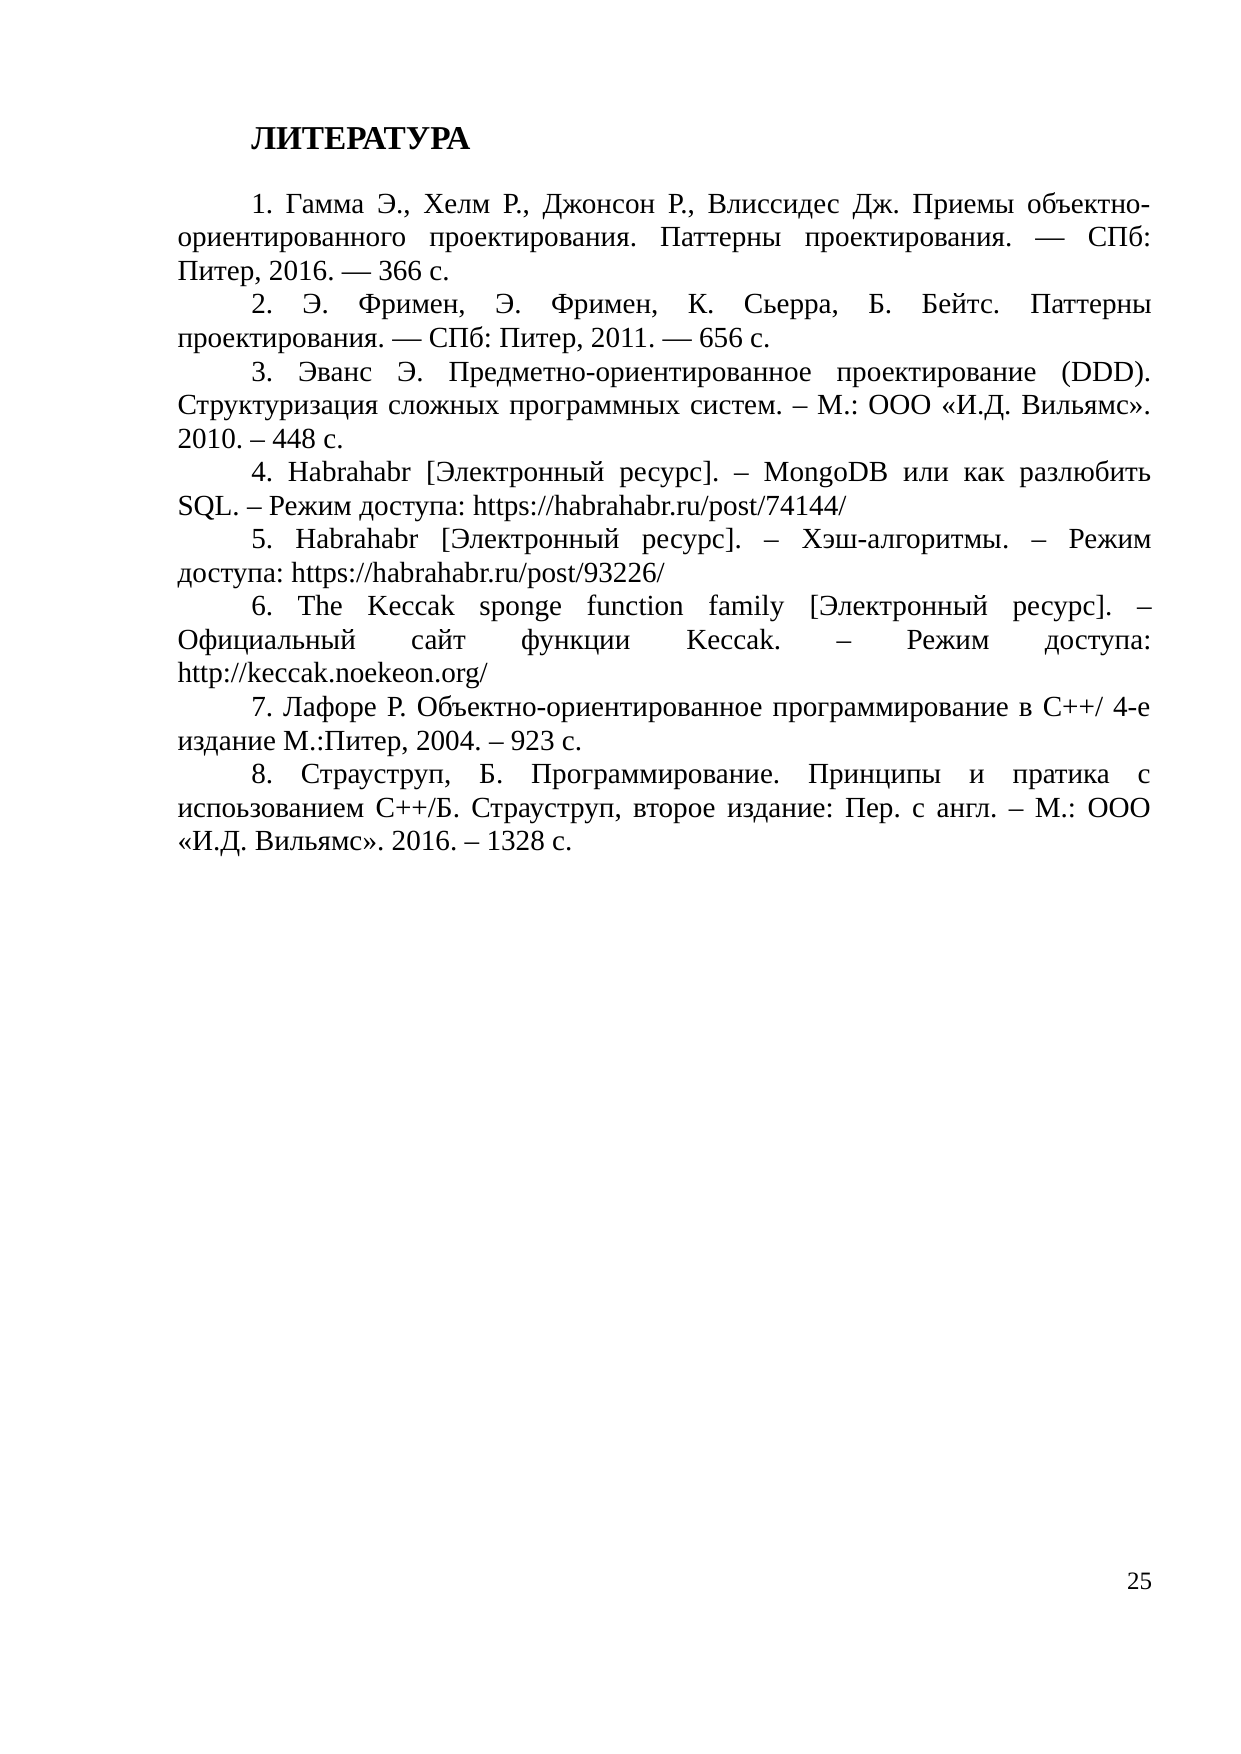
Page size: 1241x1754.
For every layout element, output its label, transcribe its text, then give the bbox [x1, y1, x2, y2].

text 3. Эванс Э. Предметно-ориентированное проектирование (DDD). Структуризация сложных программных систем. – М.: ООО «И.Д. Вильямс». 2010. – 448 с. [177, 354, 1152, 454]
text 4. Habrahabr [Электронный ресурс]. – MongoDB или как разлюбить SQL. – Режим доступа: https://habrahabr.ru/post/74144/ [177, 454, 1152, 521]
text 1. Гамма Э., Хелм Р., Джонсон Р., Влиссидес Дж. Приемы объектно-ориентированного проектирования. Паттерны проектирования. — СПб: Питер, 2016. — 366 с. [177, 186, 1152, 287]
subtitle ЛИТЕРАТУРА [251, 118, 1152, 156]
text 2. Э. Фримен, Э. Фримен, К. Сьерра, Б. Бейтс. Паттерны проектирования. — СПб: Питер, 2011. — 656 с. [177, 287, 1152, 354]
text 8. Страуструп, Б. Программирование. Принципы и пратика с испоьзованием С++/Б. Страуструп, второе издание: Пер. с англ. – М.: ООО «И.Д. Вильямс». 2016. – 1328 с. [177, 756, 1152, 857]
text 5. Habrahabr [Электронный ресурс]. – Хэш-алгоритмы. – Режим доступа: https://habrahabr.ru/post/93226/ [177, 521, 1152, 588]
text 6. The Keccak sponge function family [Электронный ресурс]. – Официальный сайт функции Keccak. – Режим доступа: http://keccak.noekeon.org/ [177, 588, 1152, 689]
text 7. Лафоре Р. Объектно-ориентированное программирование в С++/ 4-е издание М.:Питер, 2004. – 923 с. [177, 689, 1152, 756]
